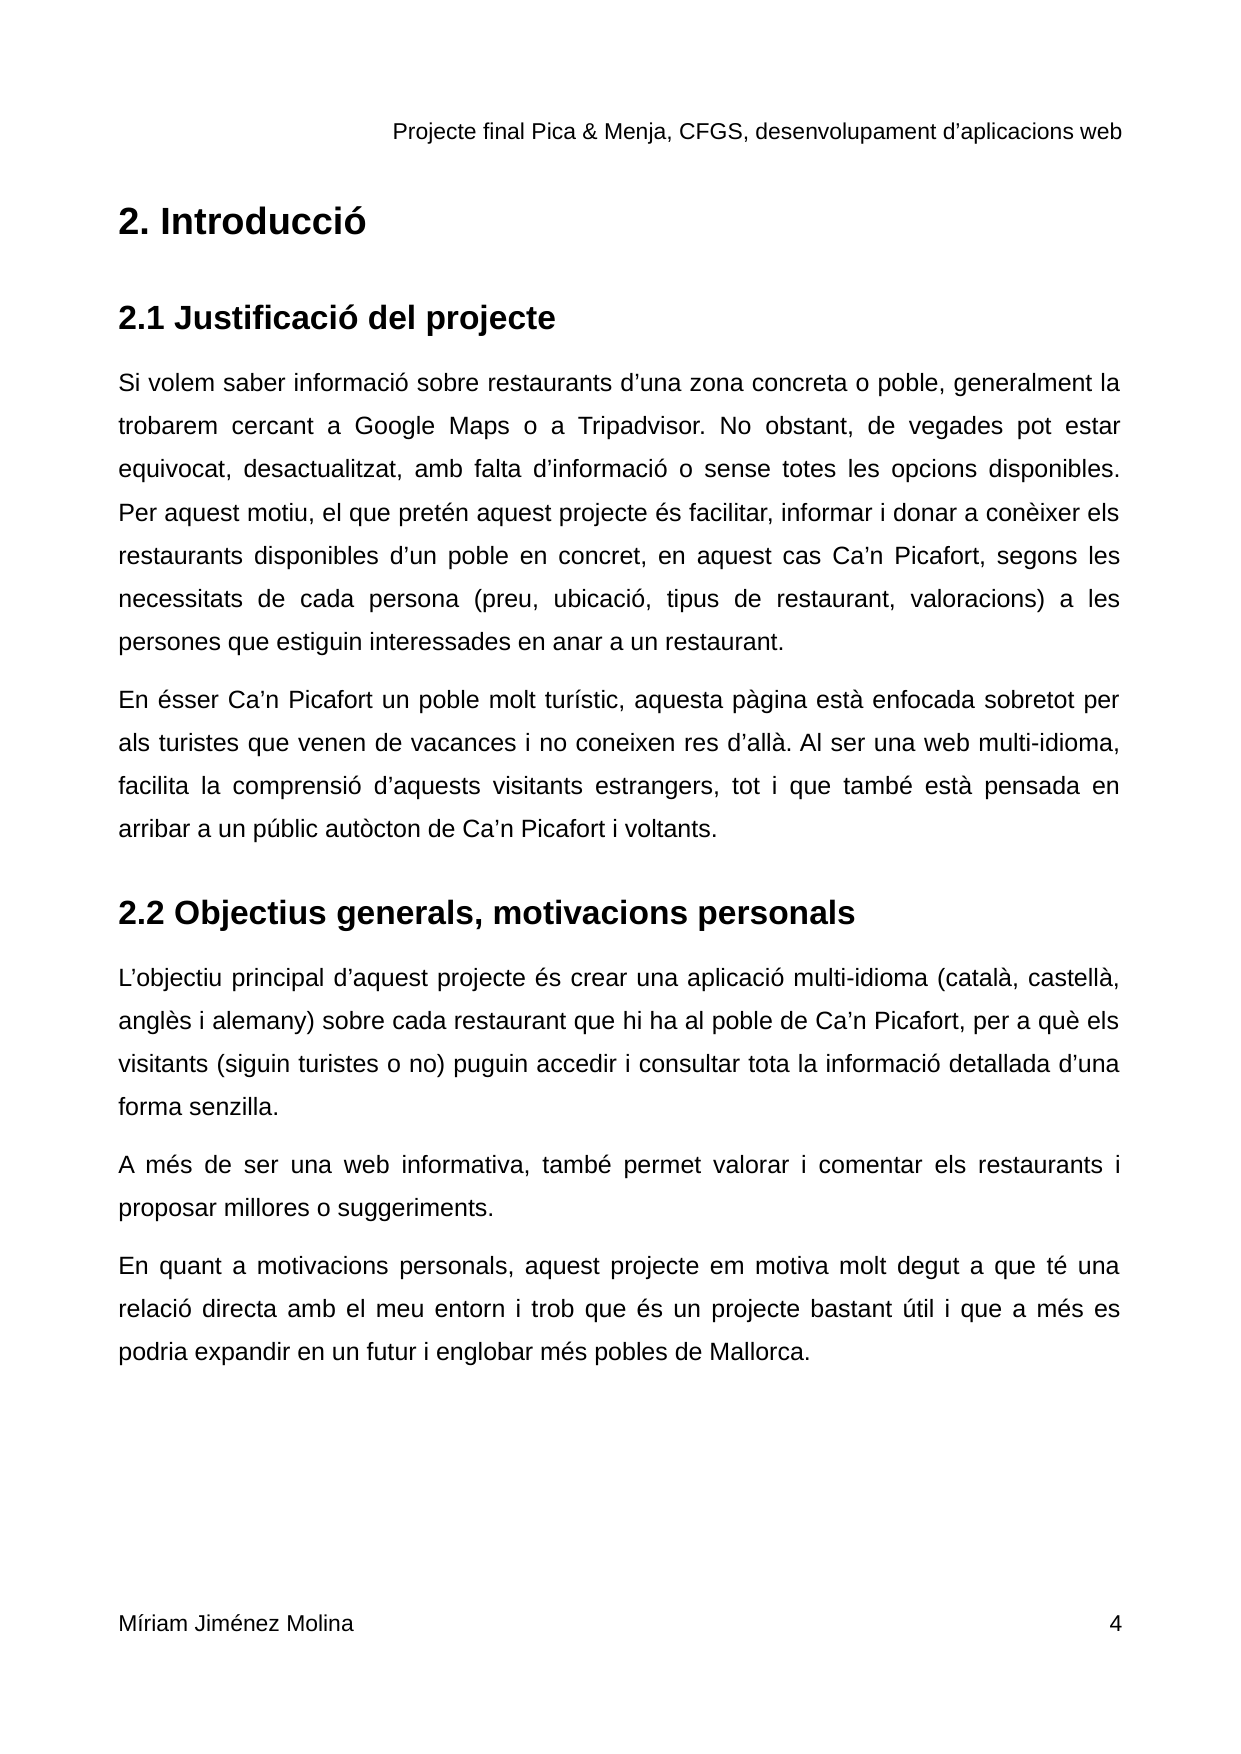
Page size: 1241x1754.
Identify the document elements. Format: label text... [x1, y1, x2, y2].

subtitle 2.2 Objectius generals, motivacions personals [118, 892, 1122, 931]
subtitle 2. Introducció [118, 199, 1122, 243]
subtitle 2.1 Justificació del projecte [118, 298, 1122, 336]
text En ésser Ca’n Picafort un poble molt turístic, aquesta pàgina està enfocada sobretot per als turistes que venen de vacances i no coneixen res d’allà. Al ser una web multi-idioma, facilita la comprensió d’aquests visitants estrangers, tot i que també està pensada en arribar a un públic autòcton de Ca’n Picafort i voltants. [118, 684, 1122, 843]
text A més de ser una web informativa, també permet valorar i comentar els restaurants i proposar millores o suggeriments. [118, 1150, 1122, 1222]
text En quant a motivacions personals, aquest projecte em motiva molt degut a que té una relació directa amb el meu entorn i trob que és un projecte bastant útil i que a més es podria expandir en un futur i englobar més pobles de Mallorca. [118, 1251, 1122, 1366]
text Si volem saber informació sobre restaurants d’una zona concreta o poble, generalment la trobarem cercant a Google Maps o a Tripadvisor. No obstant, de vegades pot estar equivocat, desactualitzat, amb falta d’informació o sense totes les opcions disponibles. Per aquest motiu, el que pretén aquest projecte és facilitar, informar i donar a conèixer els restaurants disponibles d’un poble en concret, en aquest cas Ca’n Picafort, segons les necessitats de cada persona (preu, ubicació, tipus de restaurant, valoracions) a les persones que estiguin interessades en anar a un restaurant. [118, 368, 1122, 656]
text L’objectiu principal d’aquest projecte és crear una aplicació multi-idioma (català, castellà, anglès i alemany) sobre cada restaurant que hi ha al poble de Ca’n Picafort, per a què els visitants (siguin turistes o no) puguin accedir i consultar tota la informació detallada d’una forma senzilla. [118, 963, 1122, 1121]
